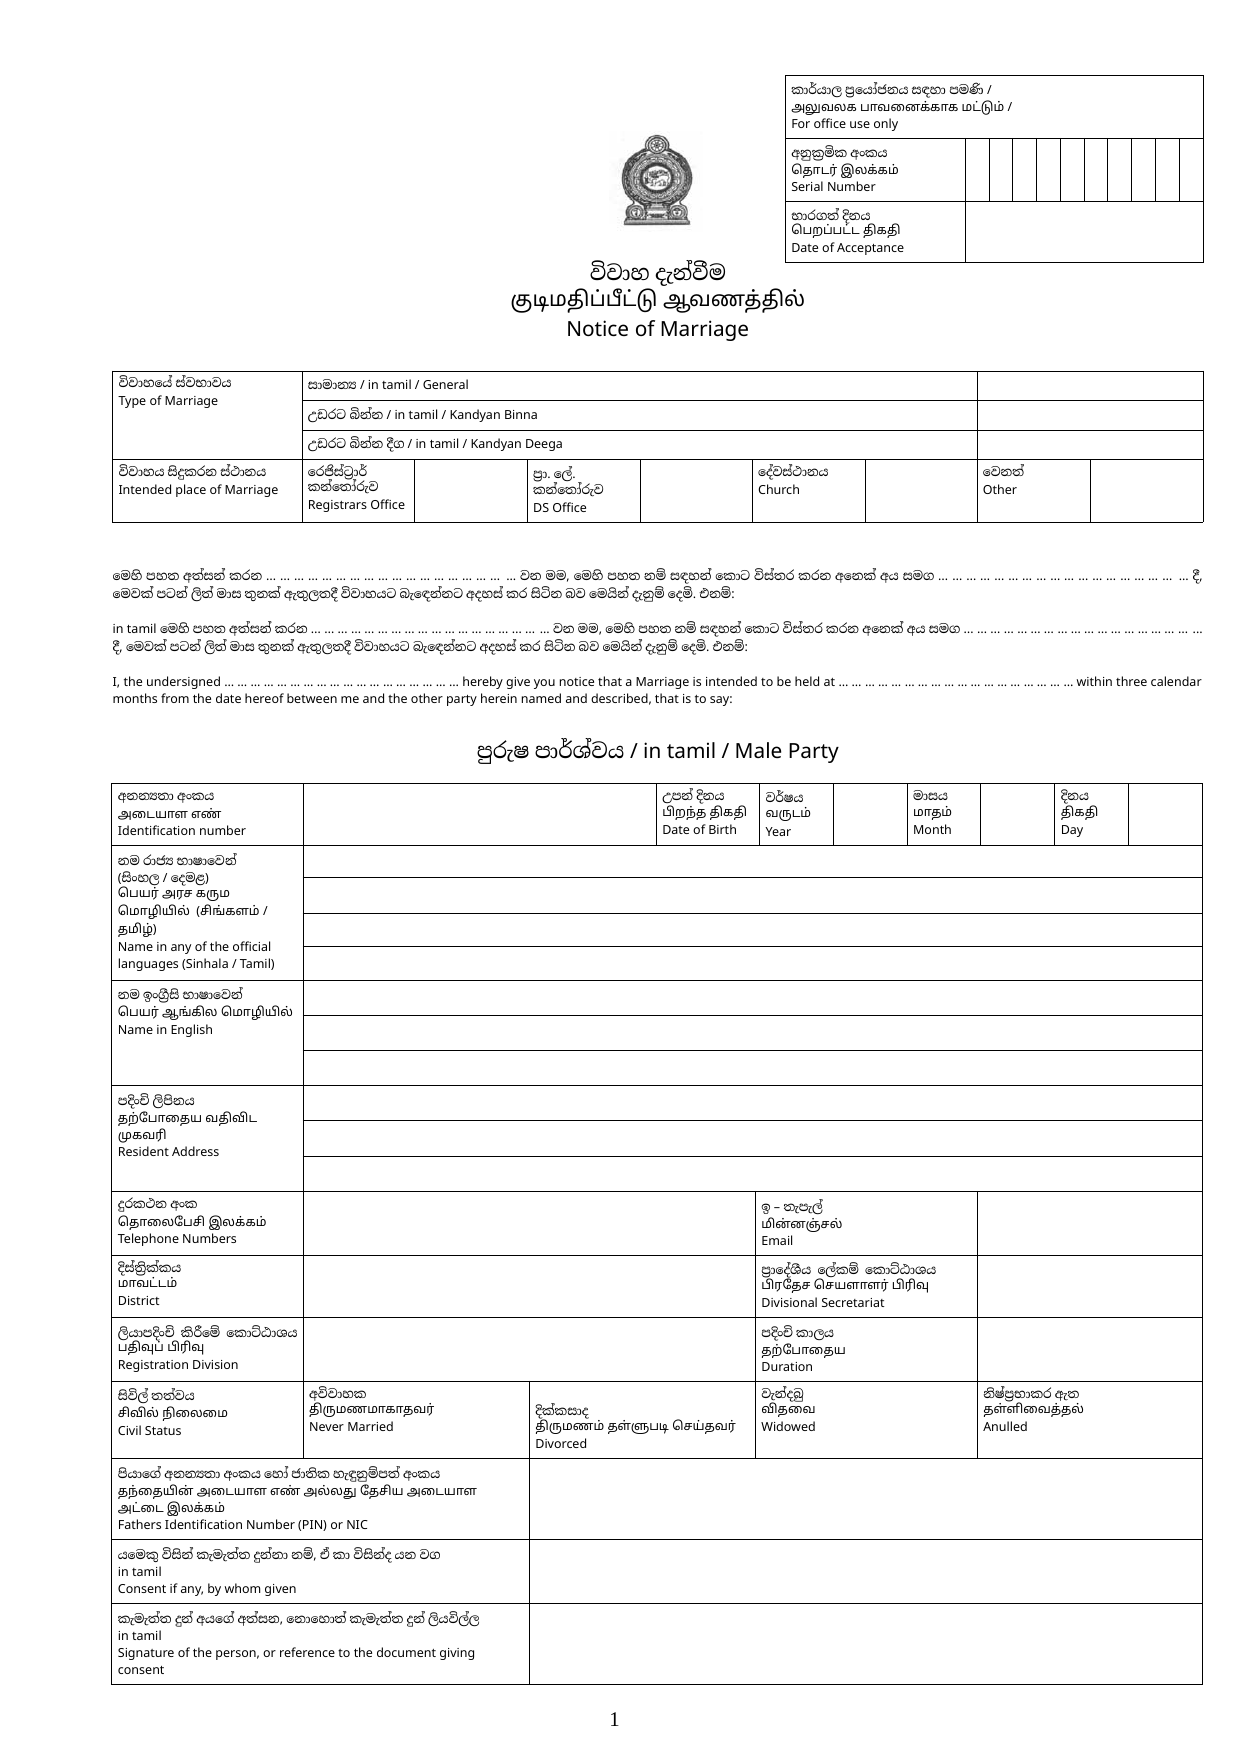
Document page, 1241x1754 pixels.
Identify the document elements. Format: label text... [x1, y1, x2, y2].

table_cell [311, 138, 550, 166]
table_header වර්ෂය வருடம் Year [760, 784, 833, 845]
table_cell [311, 201, 550, 262]
table_cell [1156, 139, 1179, 201]
table_cell වැන්දබු விதவை Widowed [756, 1382, 977, 1458]
table_cell සිවිල් තත්වය சிவில் நிலைமை Civil Status [112, 1382, 303, 1458]
table_cell [304, 846, 1202, 877]
text Notice of Marriage [112, 314, 1203, 342]
table_cell [1132, 139, 1155, 201]
table_cell [304, 1016, 1202, 1050]
table_cell උඩරට බින්න / in tamil / Kandyan Binna [303, 401, 977, 430]
table_cell [304, 1051, 1202, 1085]
table_cell රෙජිස්ට්‍රාර් කන්තෝරුව Registrars Office [303, 460, 414, 522]
table_cell [311, 166, 550, 201]
table_cell නම රාජ්‍ය භාෂාවෙන් (සිංහල / දෙමළ) பெயர் அரச கரும மொழியில் (சிங்களம் / தமிழ்) Name in any of the official languages (Sinhala / Tamil) [112, 846, 303, 979]
table_cell [978, 431, 1203, 459]
table_cell ප්‍රා. ලේ. කන්තෝරුව DS Office [528, 460, 640, 522]
table_header [304, 784, 656, 845]
table_cell විවාහය සිදුකරන ස්ථානය Intended place of Marriage [113, 460, 302, 522]
table_cell [113, 201, 311, 262]
table_header [550, 75, 785, 138]
table_cell [978, 401, 1203, 430]
table_cell [304, 1157, 1202, 1191]
table_cell [530, 1459, 1202, 1539]
table_cell [304, 1121, 1202, 1156]
picture [609, 131, 703, 232]
table_cell [966, 139, 989, 201]
table_cell [1013, 139, 1036, 201]
text විවාහ දැන්වීම [112, 262, 1203, 288]
table_header [834, 784, 907, 845]
text I, the undersigned … … … … … … … … … … … … … … … … … … hereby give you notice that a Marriage is intended to be held at … … … … … … … … … … … … … … … … … … within three calendar months from the date hereof between me and the other party herein named and described, that is to say: [112, 673, 1203, 708]
table_header මාසය மாதம் Month [908, 784, 980, 845]
table_header විවාහයේ ස්වභාවය Type of Marriage [113, 372, 302, 459]
table_cell [1180, 139, 1203, 201]
table_header [981, 784, 1054, 845]
table_cell [1085, 139, 1107, 201]
text පුරුෂ පාර්ශ්වය / in tamil / Male Party [112, 736, 1203, 766]
table_cell [978, 1318, 1202, 1381]
table_cell [113, 138, 311, 201]
table_cell දිස්ත්‍රික්කය மாவட்டம் District [112, 1256, 303, 1317]
table_cell නිෂ්ප්‍රභාකර ඇත தள்ளிவைத்தல் Anulled [978, 1382, 1202, 1458]
table_cell දික්කසාද திருமணம் தள்ளுபடி செய்தவர் Divorced [530, 1382, 755, 1458]
table_cell [703, 138, 785, 201]
table_header අනන්‍යතා අංකය அடையாள எண் Identification number [112, 784, 303, 845]
table_header [1129, 784, 1202, 845]
table_cell ප්‍රාදේශීය ලේකම් කොට්ඨාශය பிரதேச செயளாளர் பிரிவு Divisional Secretariat [756, 1256, 977, 1317]
table_cell කැමැත්ත දුන් අයගේ අත්සන, නොහොත් කැමැත්ත දුන් ලියවිල්ල in tamil Signature of the person, or reference to the document giving consent [112, 1604, 529, 1684]
table_cell දේවස්ථානය Church [753, 460, 865, 522]
table_header දිනය திகதி Day [1055, 784, 1128, 845]
table_cell [990, 139, 1012, 201]
text මෙහි පහත අත්සන් කරන … … … … … … … … … … … … … … … … … ... වන මම, මෙහි පහත නම් සඳහන් කොට විස්තර කරන අනෙක් අය සමග … … … … … … … … … … … … … … … … … ... දී, මෙවක් පටන් ලිත් මාස තුනක් ඇතුලතදී විවාහයට බැඳෙන්නට අදහස් කර සිටින බව මෙයින් දැනුම් දෙමි. එනම්: [112, 567, 1203, 603]
table_cell අවිවාහක திருமணமாகாதவர் Never Married [304, 1382, 529, 1458]
table_cell [550, 138, 609, 201]
table_cell පදිංචි කාලය தற்போதைய Duration [756, 1318, 977, 1381]
table_cell [966, 202, 1203, 262]
table_cell [1091, 460, 1203, 522]
table_cell [1108, 139, 1131, 201]
table_cell [1061, 139, 1084, 201]
table_cell [415, 460, 527, 522]
table_cell යමෙකු විසින් කැමැත්ත දුන්නා නම්, ඒ කා විසින්ද යන වග in tamil Consent if any, by whom given [112, 1540, 529, 1603]
table_cell [550, 201, 785, 262]
table_cell [1037, 139, 1060, 201]
table_header කාර්යාල ප්‍රයෝජනය සඳහා පමණි / அலுவலக பாவனைக்காக மட்டும் / For office use only [786, 76, 1203, 138]
table_cell [530, 1540, 1202, 1603]
table_header සාමාන්‍ය / in tamil / General [303, 372, 977, 400]
table_cell [304, 947, 1202, 979]
table_cell [304, 1318, 755, 1381]
table_cell දුරකථන අංක தொலைபேசி இலக்கம் Telephone Numbers [112, 1192, 303, 1254]
table_cell [304, 1192, 755, 1254]
table_cell [978, 1256, 1202, 1317]
table_header [978, 372, 1203, 400]
table_cell [641, 460, 752, 522]
table_cell උඩරට බින්න දීග / in tamil / Kandyan Deega [303, 431, 977, 459]
table_cell ඉ – තැපැල් மின்னஞ்சல் Email [756, 1192, 977, 1254]
table_cell වෙනත් Other [978, 460, 1090, 522]
table_header [113, 75, 550, 138]
table_cell පියාගේ අනන්‍යතා අංකය හෝ ජාතික හැඳුනුම්පත් අංකය தந்தையின் அடையாள எண் அல்லது தேசிய அடையாள அட்டை இலக்கம் Fathers Identification Number (PIN) or NIC [112, 1459, 529, 1539]
table_cell [304, 1256, 755, 1317]
text in tamil මෙහි පහත අත්සන් කරන … … … … … … … … … … … … … … … … … ... වන මම, මෙහි පහත නම් සඳහන් කොට විස්තර කරන අනෙක් අය සමග … … … … … … … … … … … … … … … … … ... දී, මෙවක් පටන් ලිත් මාස තුනක් ඇතුලතදී විවාහයට බැඳෙන්නට අදහස් කර සිටින බව මෙයින් දැනුම් දෙමි. එනම්: [112, 620, 1203, 656]
table_cell [304, 878, 1202, 912]
table_cell [530, 1604, 1202, 1684]
table_cell [978, 1192, 1202, 1254]
table_cell භාරගත් දිනය பெறப்பட்ட திகதி Date of Acceptance [786, 202, 965, 262]
text குடிமதிப்பீட்டு ஆவணத்தில் [112, 288, 1203, 314]
table_cell පදිංචි ලිපිනය தற்போதைய வதிவிட முகவரி Resident Address [112, 1086, 303, 1191]
table_cell නම ඉංග්‍රීසි භාෂාවෙන් பெயர் ஆங்கில மொழியில் Name in English [112, 981, 303, 1085]
table_cell [304, 1086, 1202, 1120]
table_cell අනුක්‍රමික අංකය தொடர் இலக்கம் Serial Number [786, 139, 965, 201]
table_cell [304, 981, 1202, 1015]
table_cell [866, 460, 977, 522]
table_cell [304, 914, 1202, 946]
table_cell ලියාපදිංචි කිරීමේ කොට්ඨාශය பதிவுப் பிரிவு Registration Division [112, 1318, 303, 1381]
table_header උපන් දිනය பிறந்த திகதி Date of Birth [657, 784, 759, 845]
